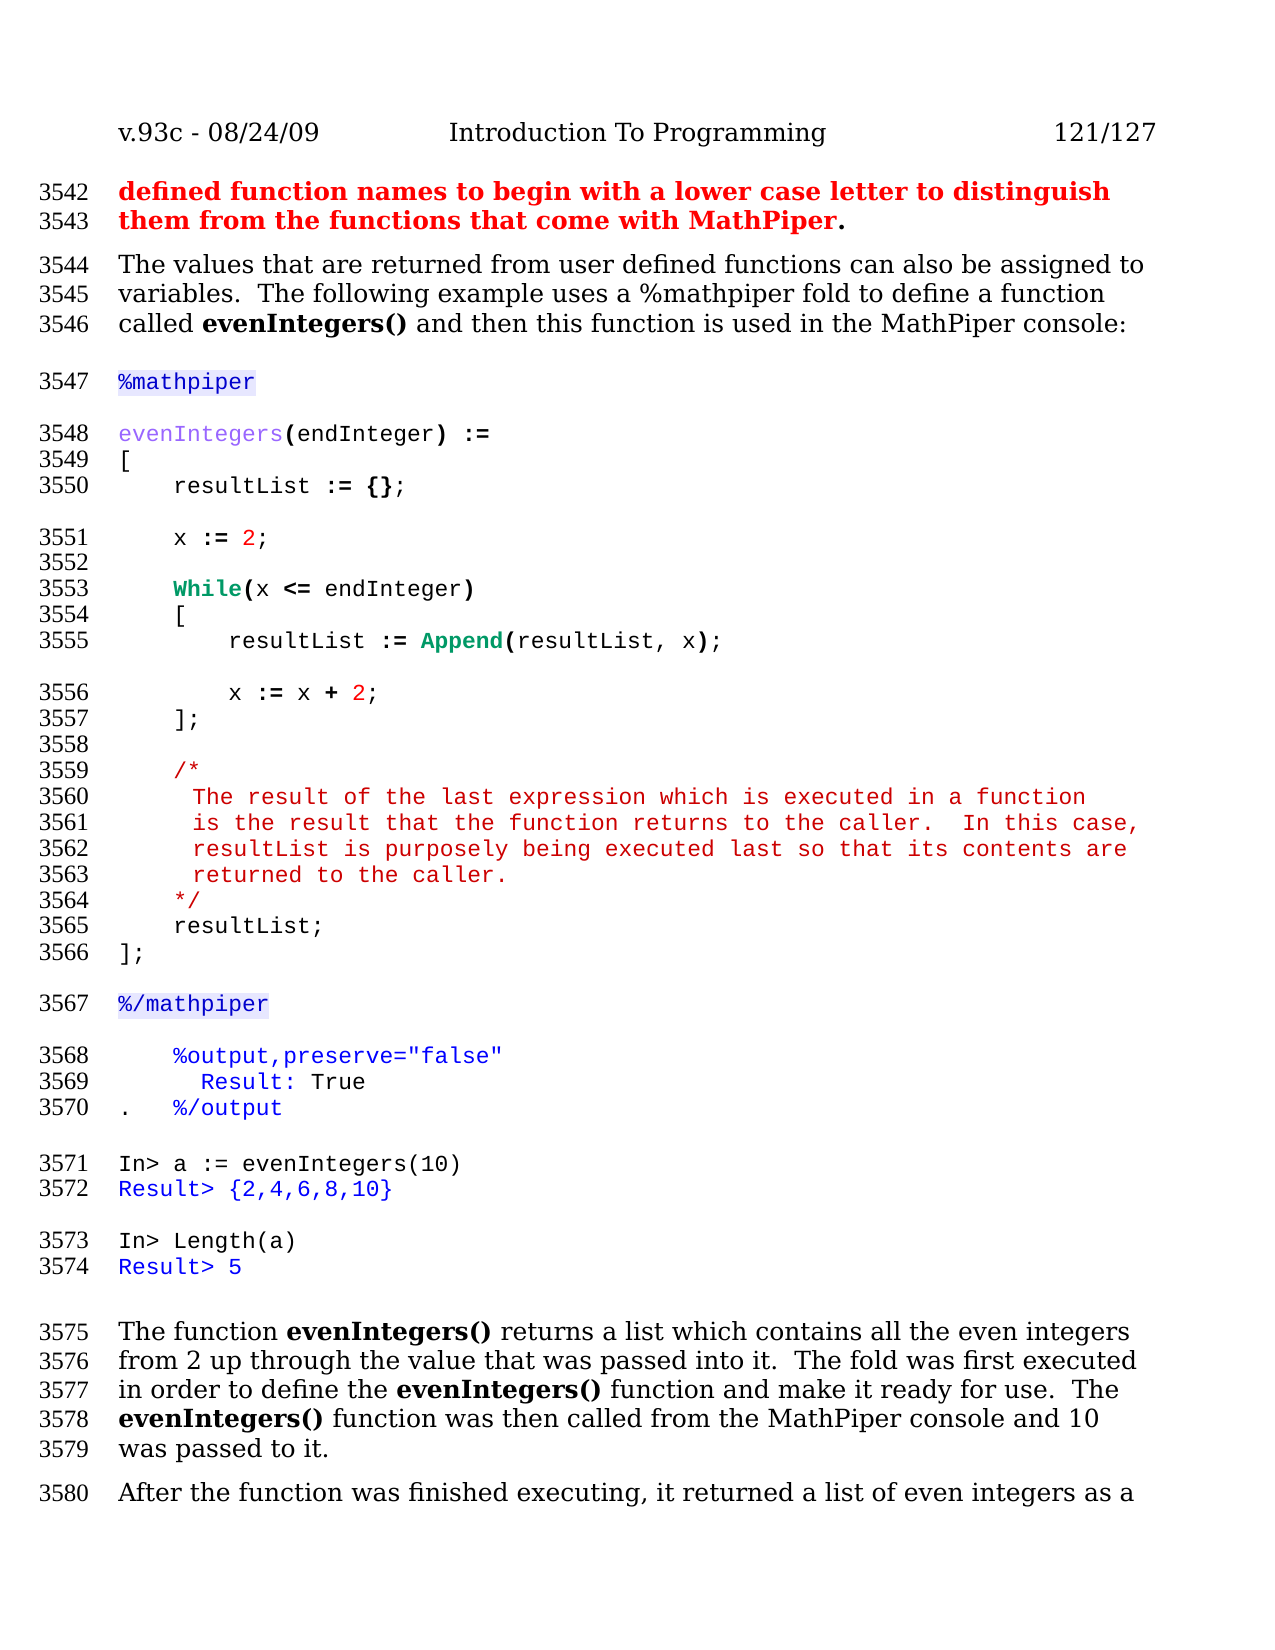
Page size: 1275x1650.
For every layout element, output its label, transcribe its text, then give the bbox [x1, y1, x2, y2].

text resultList; [118, 915, 1157, 941]
text The result of the last expression which is executed in a function [118, 785, 1157, 811]
text is the result that the function returns to the caller. In this case, [118, 811, 1157, 837]
text */ [118, 889, 1157, 915]
text resultList := {}; [118, 474, 1157, 500]
text resultList is purposely being executed last so that its contents are [118, 837, 1157, 863]
text %mathpiper [118, 370, 1157, 396]
text After the function was finished executing, it returned a list of even integers as a [118, 1478, 1157, 1507]
text ]; [118, 707, 1157, 733]
text While(x <= endInteger) [118, 578, 1157, 604]
text . %/output [118, 1096, 1157, 1122]
text In> Length(a) [118, 1230, 1157, 1256]
text The values that are returned from user defined functions can also be assigned to variables. The following example uses a %mathpiper fold to define a function called evenIntegers() and then this function is used in the MathPiper console: [118, 251, 1157, 338]
text In> a := evenIntegers(10) [118, 1152, 1157, 1178]
text Result> 5 [118, 1256, 1157, 1282]
text x := 2; [118, 526, 1157, 552]
text returned to the caller. [118, 863, 1157, 889]
text %output,preserve="false" [118, 1044, 1157, 1071]
text Result: True [118, 1071, 1157, 1096]
text The function evenIntegers() returns a list which contains all the even integers from 2 up through the value that was passed into it. The fold was first executed in order to define the evenIntegers() function and make it ready for use. The evenIntegers() function was then called from the MathPiper console and 10 was passed to it. [118, 1316, 1157, 1463]
text defined function names to begin with a lower case letter to distinguish them from the functions that come with MathPiper. [118, 177, 1157, 236]
text evenIntegers(endInteger) := [118, 422, 1157, 448]
text [ [118, 604, 1157, 629]
text [ [118, 448, 1157, 474]
text x := x + 2; [118, 681, 1157, 707]
text /* [118, 759, 1157, 785]
text ]; [118, 941, 1157, 967]
text resultList := Append(resultList, x); [118, 629, 1157, 656]
text Result> {2,4,6,8,10} [118, 1178, 1157, 1204]
text %/mathpiper [118, 993, 1157, 1019]
